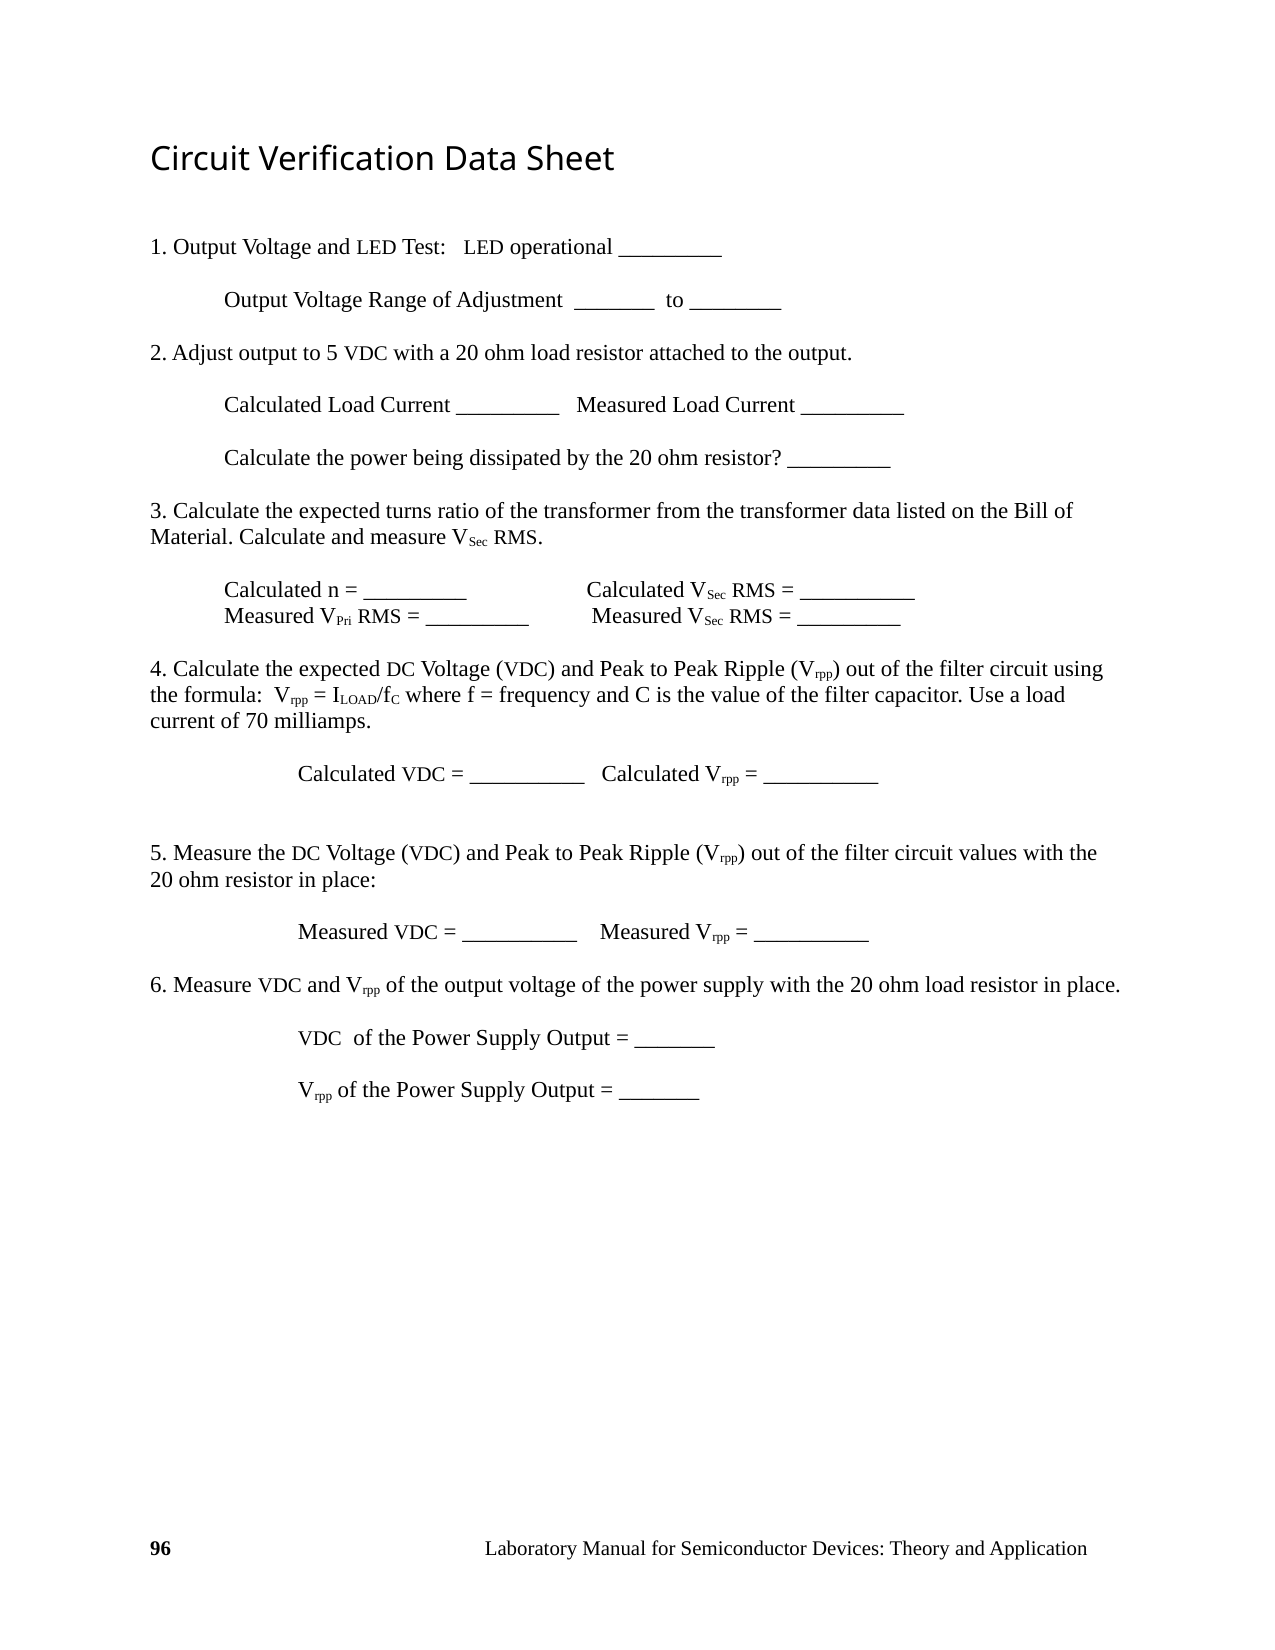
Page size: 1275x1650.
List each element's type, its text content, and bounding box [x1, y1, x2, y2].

text Measured VDC = __________ Measured Vrpp = __________ [150, 918, 1125, 945]
text 5. Measure the DC Voltage (VDC) and Peak to Peak Ripple (Vrpp) out of the filter circuit values with the 20 ohm resistor in place: [150, 839, 1125, 892]
text Circuit Verification Data Sheet [150, 135, 1125, 180]
text VDC of the Power Supply Output = _______ [150, 1024, 1125, 1050]
text 1. Output Voltage and LED Test: LED operational _________ [150, 233, 1125, 259]
text Calculated VDC = __________ Calculated Vrpp = __________ [150, 760, 1125, 787]
text Calculated Load Current _________ Measured Load Current _________ [150, 391, 1125, 418]
text 3. Calculate the expected turns ratio of the transformer from the transformer data listed on the Bill of Material. Calculate and measure VSec RMS. [150, 497, 1125, 549]
text Calculated n = _________ Calculated VSec RMS = __________ [150, 576, 1125, 602]
text Vrpp of the Power Supply Output = _______ [150, 1076, 1125, 1103]
text Output Voltage Range of Adjustment _______ to ________ [150, 286, 1125, 312]
text Calculate the power being dissipated by the 20 ohm resistor? _________ [150, 444, 1125, 470]
text 2. Adjust output to 5 VDC with a 20 ohm load resistor attached to the output. [150, 338, 1125, 365]
text 6. Measure VDC and Vrpp of the output voltage of the power supply with the 20 ohm load resistor in place. [150, 971, 1125, 997]
text 4. Calculate the expected DC Voltage (VDC) and Peak to Peak Ripple (Vrpp) out of the filter circuit using the formula: Vrpp = ILOAD/fC where f = frequency and C is the value of the filter capacitor. Use a load current of 70 milliamps. [150, 655, 1125, 734]
text Measured VPri RMS = _________ Measured VSec RMS = _________ [150, 602, 1125, 628]
